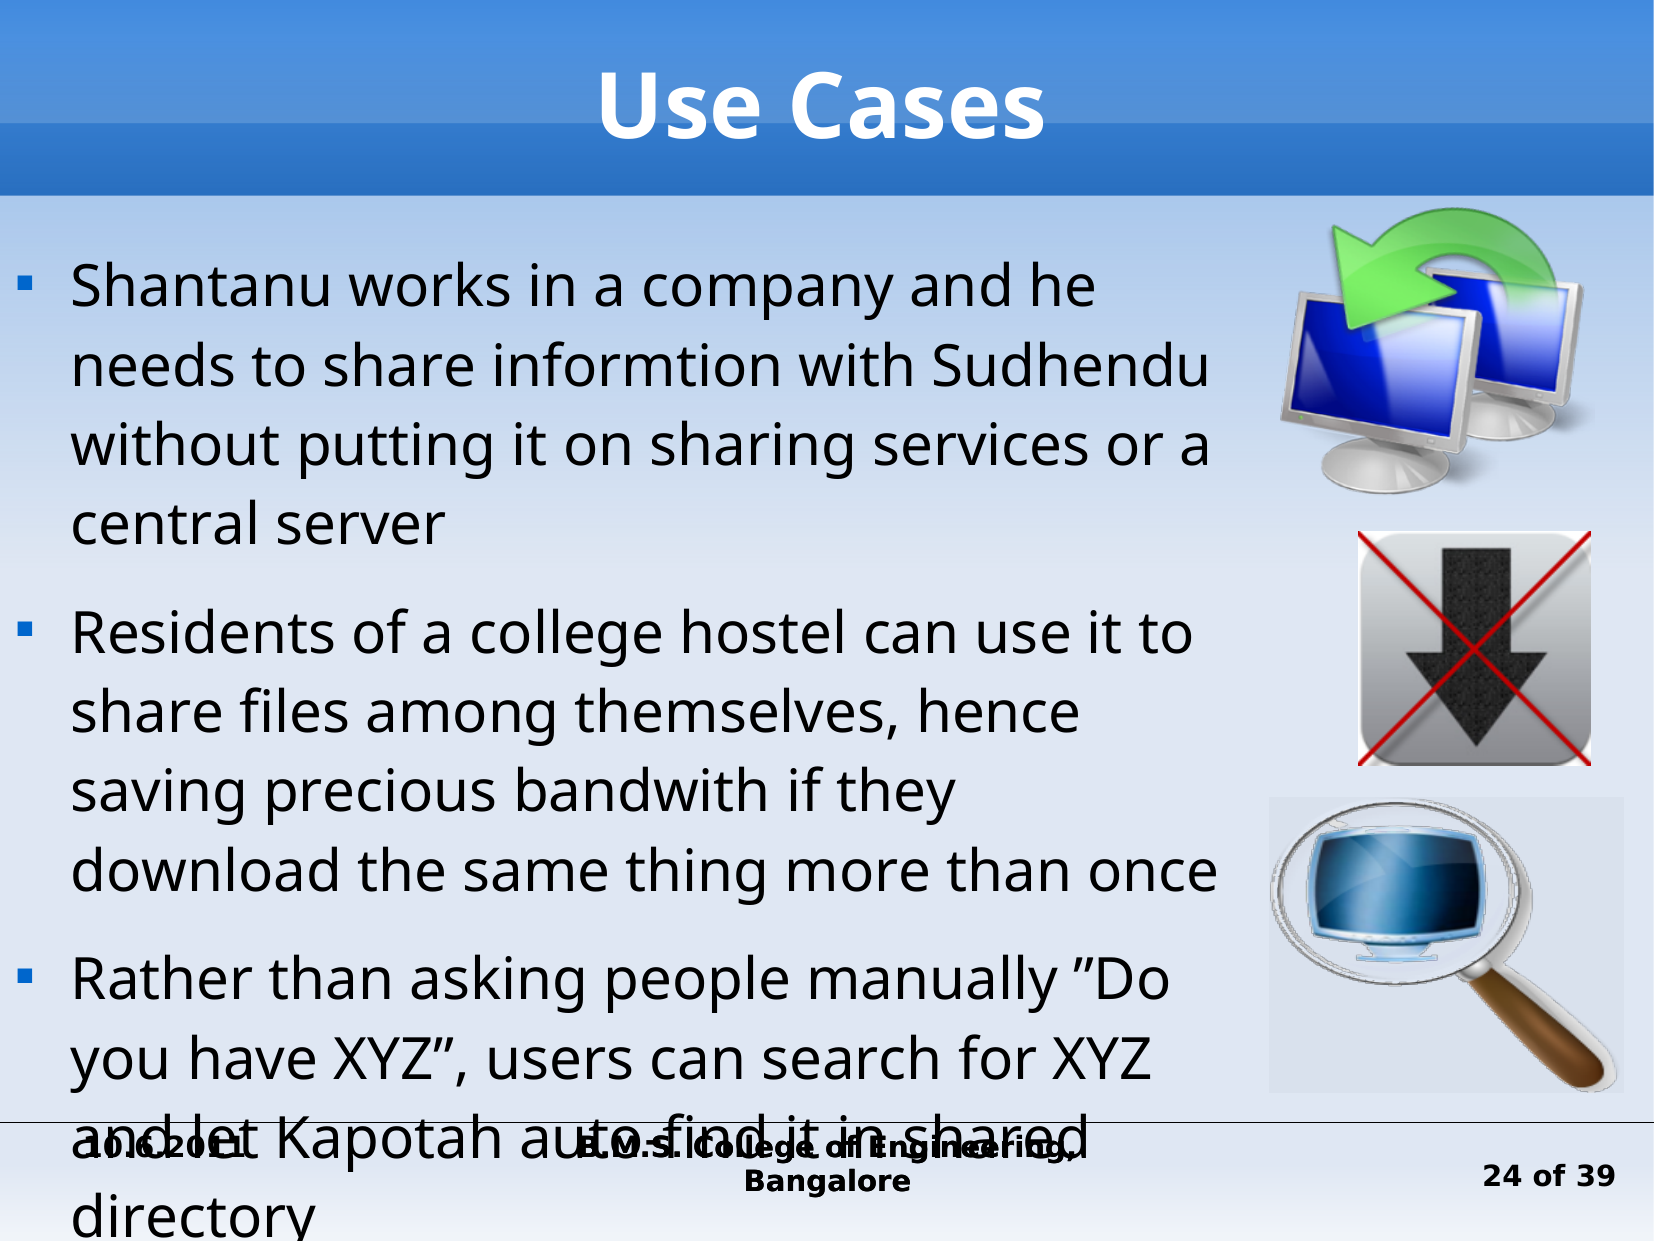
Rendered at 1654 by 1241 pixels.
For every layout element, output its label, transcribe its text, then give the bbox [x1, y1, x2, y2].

picture [1032, 1145, 1037, 1154]
picture [742, 1130, 759, 1154]
picture [170, 1139, 177, 1150]
picture [1031, 1130, 1047, 1139]
picture [0, 0, 1654, 1122]
picture [685, 1064, 700, 1075]
list Shantanu works in a company and he needs to share informtion with Sudhendu without putting it on sharing services or a central server Residents of a college hostel can use it to share files among themselves, hence saving precious bandwith if they download the same thing more than once Rather than asking people manually ”Do you have XYZ”, users can search for XYZ and let Kapotah auto-find it in shared directory [0, 244, 1241, 1063]
picture [0, 1123, 1654, 1241]
picture [214, 1130, 229, 1139]
picture [82, 1063, 89, 1073]
picture [1042, 1143, 1048, 1154]
picture [109, 1063, 127, 1075]
title Use Cases [76, 0, 1565, 208]
picture [231, 1064, 246, 1075]
picture [1052, 1144, 1058, 1153]
picture [266, 1063, 273, 1074]
picture [987, 1063, 1005, 1075]
picture [145, 1063, 161, 1075]
picture [1064, 1130, 1081, 1154]
picture [218, 1143, 234, 1154]
picture [495, 1063, 511, 1075]
picture [830, 1064, 845, 1075]
picture [974, 1143, 983, 1154]
picture [148, 1130, 165, 1154]
picture [285, 1123, 297, 1136]
